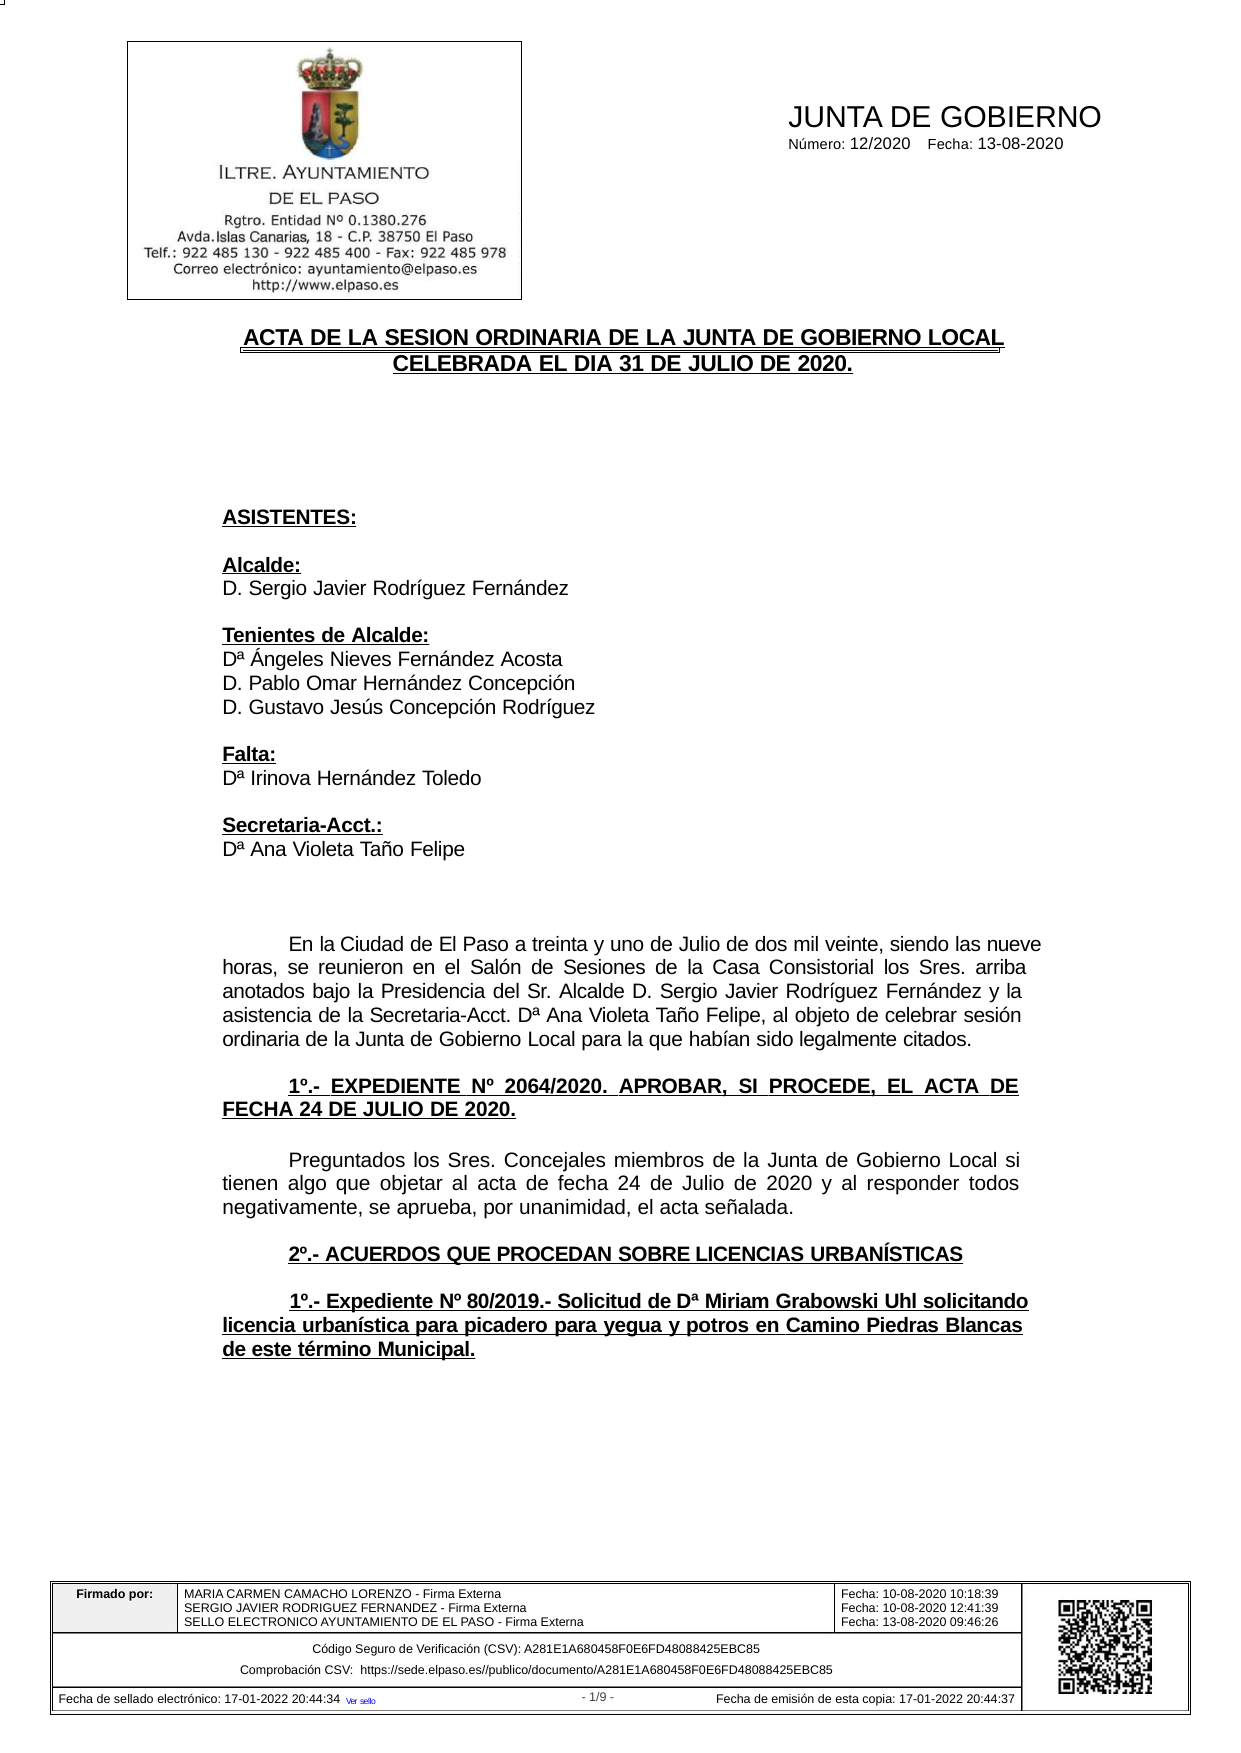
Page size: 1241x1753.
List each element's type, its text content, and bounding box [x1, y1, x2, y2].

text Código Seguro de Verificación (CSV): A281E1A680458F0E6FD48088425EBC85 [312, 1642, 859, 1656]
text Alcalde: [222, 553, 384, 577]
text Fecha: 10-08-2020 12:41:39 [841, 1601, 1022, 1615]
text JUNTA DE GOBIERNO [788, 101, 1129, 134]
text tienen algo que objetar al acta de fecha 24 de Julio de 2020 y al responder todos [222, 1172, 1044, 1195]
text D. Sergio Javier Rodríguez Fernández [222, 577, 592, 600]
text SELLO ELECTRONICO AYUNTAMIENTO DE EL PASO - Firma Externa [184, 1615, 613, 1629]
text ACTA DE LA SESION ORDINARIA DE LA JUNTA DE GOBIERNO LOCAL [243, 325, 1022, 351]
text FECHA 24 DE JULIO DE 2020. [222, 1098, 539, 1121]
text licencia urbanística para picadero para yegua y potros en Camino Piedras Blancas [222, 1314, 1044, 1337]
text 2º.- ACUERDOS QUE PROCEDAN SOBRE LICENCIAS URBANÍSTICAS [288, 1243, 985, 1266]
text Número: 12/2020 Fecha: 13-08-2020 [788, 134, 1129, 153]
picture [128, 42, 521, 299]
text ASISTENTES: [222, 506, 384, 529]
text D. Gustavo Jesús Concepción Rodríguez [222, 696, 618, 719]
text Fecha: 10-08-2020 10:18:39 [841, 1587, 1022, 1601]
text Fecha: 13-08-2020 09:46:26 [841, 1615, 1022, 1629]
text D. Pablo Omar Hernández Concepción [222, 672, 618, 695]
text 1º.- EXPEDIENTE Nº 2064/2020. APROBAR, SI PROCEDE, EL ACTA DE [288, 1075, 1043, 1098]
text CELEBRADA EL DIA 31 DE JULIO DE 2020. [392, 351, 1022, 377]
text Falta: [222, 743, 302, 766]
text SERGIO JAVIER RODRIGUEZ FERNANDEZ - Firma Externa [184, 1601, 613, 1615]
text Dª Ana Violeta Taño Felipe [222, 838, 490, 861]
text - 1/9 - [581, 1691, 633, 1705]
text negativamente, se aprueba, por unanimidad, el acta señalada. [222, 1196, 1044, 1219]
text En la Ciudad de El Paso a treinta y uno de Julio de dos mil veinte, siendo las nueve [288, 933, 1044, 956]
text asistencia de la Secretaria-Acct. Dª Ana Violeta Taño Felipe, al objeto de celebrar sesión [222, 1004, 1044, 1027]
text horas, se reunieron en el Salón de Sesiones de la Casa Consistorial los Sres. arriba [222, 956, 1044, 979]
text Fecha de emisión de esta copia: 17-01-2022 20:44:37 [716, 1692, 1040, 1706]
picture [241, 348, 999, 352]
text anotados bajo la Presidencia del Sr. Alcalde D. Sergio Javier Rodríguez Fernández y la [222, 980, 1044, 1003]
text Secretaria-Acct.: [222, 814, 490, 837]
text Preguntados los Sres. Concejales miembros de la Junta de Gobierno Local si [288, 1148, 1044, 1172]
text Dª Ángeles Nieves Fernández Acosta [222, 648, 618, 671]
picture [51, 1582, 1190, 1714]
text MARIA CARMEN CAMACHO LORENZO - Firma Externa [184, 1587, 613, 1601]
text Tenientes de Alcalde: [222, 624, 455, 648]
text 1º.- Expediente Nº 80/2019.- Solicitud de Dª Miriam Grabowski Uhl solicitando [289, 1290, 1044, 1313]
text Firmado por: [76, 1587, 172, 1601]
text Comprobación CSV: https://sede.elpaso.es//publico/documento/A281E1A680458F0E6FD48088425EBC85 [240, 1663, 859, 1677]
text ordinaria de la Junta de Gobierno Local para la que habían sido legalmente citados. [222, 1028, 1044, 1051]
text Fecha de sellado electrónico: 17-01-2022 20:44:34 Ver sello [58, 1692, 403, 1706]
text Dª Irinova Hernández Toledo [222, 767, 507, 790]
text de este término Municipal. [222, 1338, 1044, 1361]
